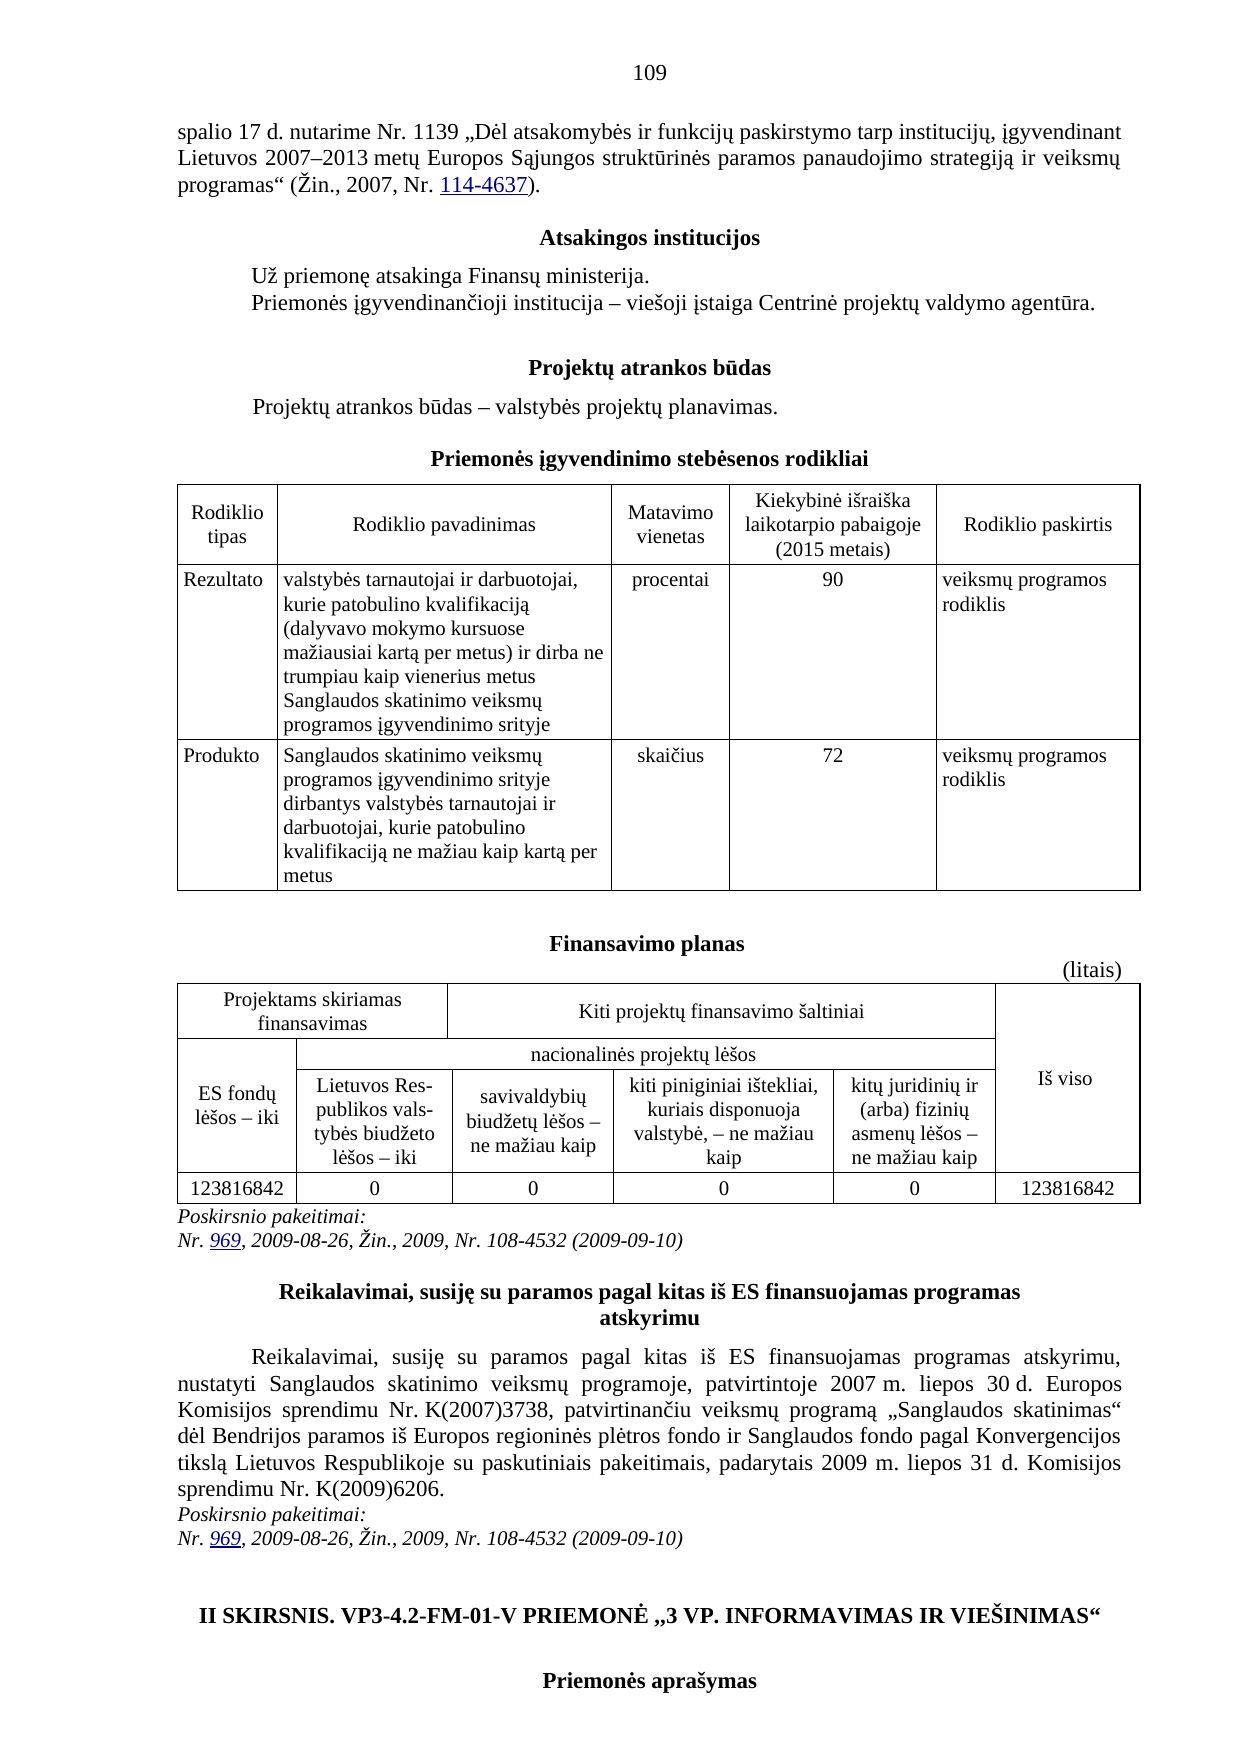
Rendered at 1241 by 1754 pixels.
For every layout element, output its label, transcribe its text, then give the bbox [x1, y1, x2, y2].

table_header Rodiklio paskirtis [937, 485, 1139, 563]
table_cell 0 [297, 1173, 452, 1203]
table_cell 123816842 [996, 1173, 1139, 1203]
table_header Kiekybinė išraiška laikotarpio pabaigoje (2015 metais) [730, 485, 936, 563]
table_cell nacionalinės projektų lėšos [297, 1039, 995, 1068]
text Už priemonę atsakinga Finansų ministerija. [177, 262, 1122, 289]
table_header Rodiklio pavadinimas [278, 485, 611, 563]
text Projektų atrankos būdas – valstybės projektų planavimas. [177, 393, 1122, 419]
text Reikalavimai, susiję su paramos pagal kitas iš ES finansuojamas programas atskyrimu [177, 1278, 1122, 1331]
table_cell veiksmų programos rodiklis [937, 740, 1139, 890]
text Atsakingos institucijos [177, 223, 1122, 250]
table_cell Rezultato [178, 565, 277, 739]
text Reikalavimai, susiję su paramos pagal kitas iš ES finansuojamas programas atskyrimu, nustatyti Sanglaudos skatinimo veiksmų programoje, patvirtintoje 2007 m. liepos 30 d. Europos Komisijos sprendimu Nr. K(2007)3738, patvirtinančiu veiksmų programą „Sanglaudos skatinimas“ dėl Bendrijos paramos iš Europos regioninės plėtros fondo ir Sanglaudos fondo pagal Konvergencijos tikslą Lietuvos Respublikoje su paskutiniais pakeitimais, padarytais 2009 m. liepos 31 d. Komisijos sprendimu Nr. K(2009)6206. [177, 1343, 1122, 1501]
table_cell kitų juridinių ir (arba) fizinių asmenų lėšos – ne mažiau kaip [834, 1070, 995, 1172]
text Poskirsnio pakeitimai: [177, 1204, 1122, 1228]
table_header Iš viso [996, 984, 1139, 1172]
table_cell valstybės tarnautojai ir darbuotojai, kurie patobulino kvalifikaciją (dalyvavo mokymo kursuose mažiausiai kartą per metus) ir dirba ne trumpiau kaip vienerius metus Sanglaudos skatinimo veiksmų programos įgyvendinimo srityje [278, 565, 611, 739]
table_cell ES fondų lėšos – iki [178, 1039, 296, 1172]
table_header Projektams skiriamas finansavimas [178, 984, 447, 1038]
text Nr. 969, 2009-08-26, Žin., 2009, Nr. 108-4532 (2009-09-10) [177, 1526, 1122, 1549]
table_cell 0 [614, 1173, 833, 1203]
text spalio 17 d. nutarime Nr. 1139 „Dėl atsakomybės ir funkcijų paskirstymo tarp institucijų, įgyvendinant Lietuvos 2007–2013 metų Europos Sąjungos struktūrinės paramos panaudojimo strategiją ir veiksmų programas“ (Žin., 2007, Nr. 114-4637). [177, 118, 1122, 197]
text Priemonės aprašymas [177, 1667, 1122, 1694]
table_header Kiti projektų finansavimo šaltiniai [448, 984, 995, 1038]
table_cell procentai [612, 565, 729, 739]
table_cell Sanglaudos skatinimo veiksmų programos įgyvendinimo srityje dirbantys valstybės tarnautojai ir darbuotojai, kurie patobulino kvalifikaciją ne mažiau kaip kartą per metus [278, 740, 611, 890]
text Finansavimo planas [177, 930, 1122, 956]
text (litais) [177, 956, 1122, 983]
table_cell 0 [453, 1173, 613, 1203]
text Nr. 969, 2009-08-26, Žin., 2009, Nr. 108-4532 (2009-09-10) [177, 1228, 1122, 1252]
table_cell veiksmų programos rodiklis [937, 565, 1139, 739]
table_cell skaičius [612, 740, 729, 890]
table_cell 72 [730, 740, 936, 890]
table_cell kiti piniginiai ištekliai, kuriais disponuoja valstybė, – ne mažiau kaip [614, 1070, 833, 1172]
table_cell 90 [730, 565, 936, 739]
text Priemonės įgyvendinančioji institucija – viešoji įstaiga Centrinė projektų valdymo agentūra. [177, 289, 1122, 315]
table_header Matavimo vienetas [612, 485, 729, 563]
subtitle II SKIRSNIS. VP3-4.2-FM-01-V PRIEMONĖ ,,3 VP. Informavimas ir viešinimas“ [177, 1602, 1122, 1629]
text Priemonės įgyvendinimo stebėsenos rodikliai [177, 446, 1122, 472]
table_cell savivaldybių biudžetų lėšos – ne mažiau kaip [453, 1070, 613, 1172]
table_cell 123816842 [178, 1173, 296, 1203]
table_cell Lietuvos Res­publikos vals­tybės biudžeto lėšos – iki [297, 1070, 452, 1172]
text Poskirsnio pakeitimai: [177, 1501, 1122, 1526]
table_header Rodiklio tipas [178, 485, 277, 563]
table_cell Produkto [178, 740, 277, 890]
text Projektų atrankos būdas [177, 354, 1122, 380]
table_cell 0 [834, 1173, 995, 1203]
